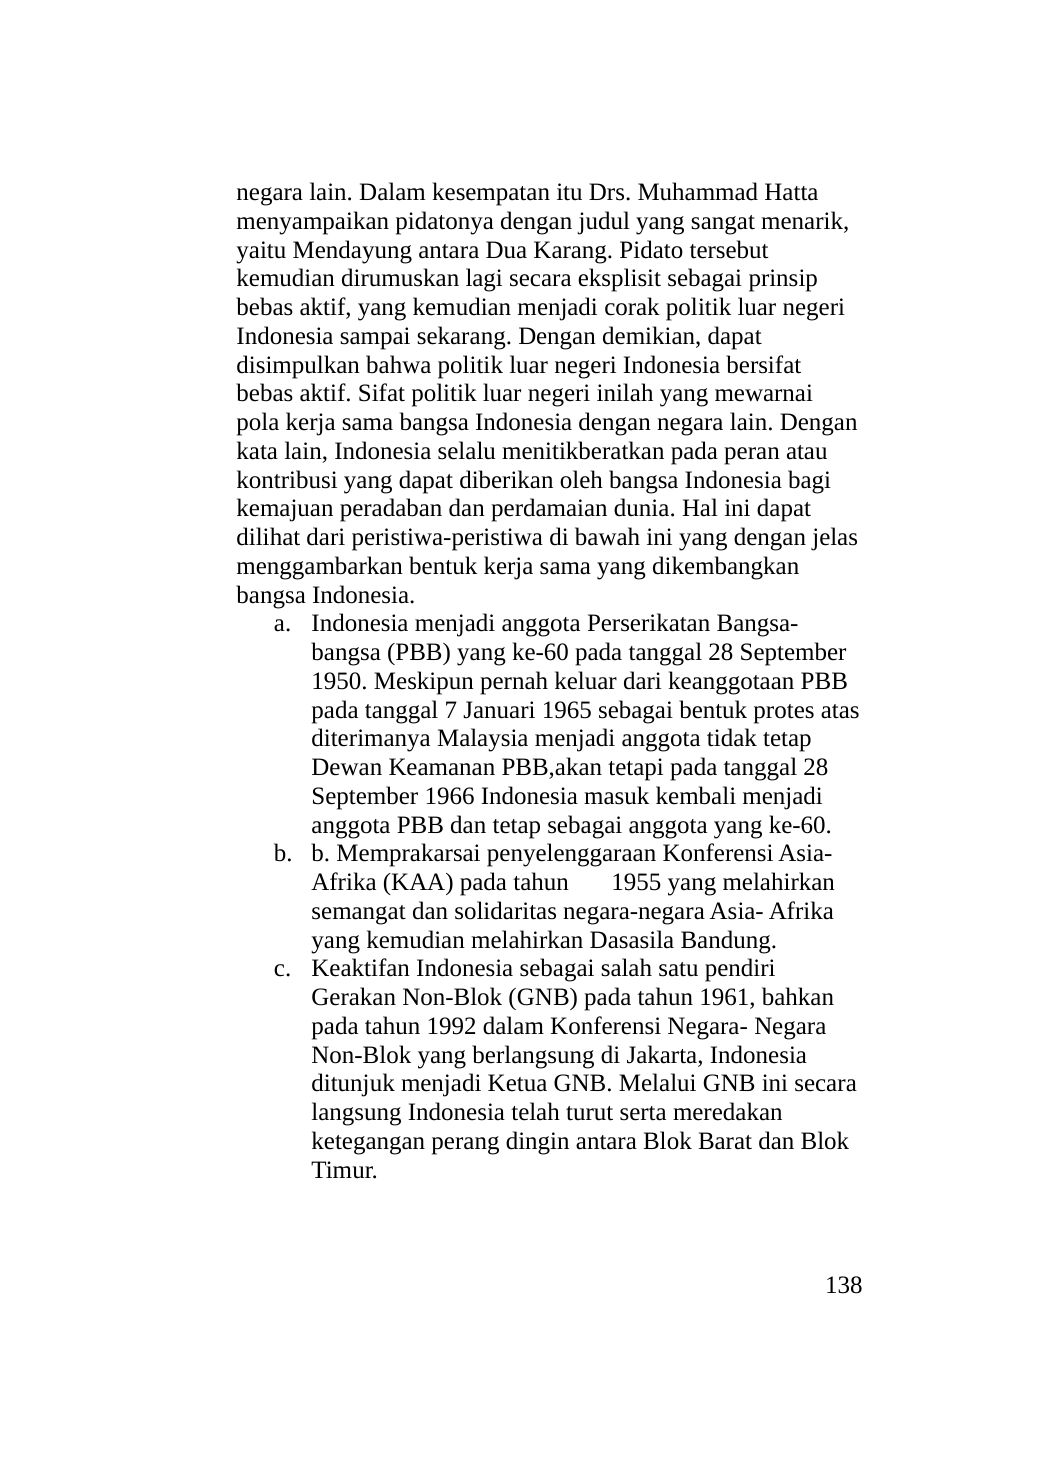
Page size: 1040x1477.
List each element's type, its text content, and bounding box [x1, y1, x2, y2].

list Keaktifan Indonesia sebagai salah satu pendiri Gerakan Non-Blok (GNB) pada tahun 1961, bahkan pada tahun 1992 dalam Konferensi Negara- Negara Non-Blok yang berlangsung di Jakarta, Indonesia ditunjuk menjadi Ketua GNB. Melalui GNB ini secara langsung Indonesia telah turut serta meredakan ketegangan perang dingin antara Blok Barat dan Blok Timur. [274, 953, 862, 1183]
text negara lain. Dalam kesempatan itu Drs. Muhammad Hatta menyampaikan pidatonya dengan judul yang sangat menarik, yaitu Mendayung antara Dua Karang. Pidato tersebut kemudian dirumuskan lagi secara eksplisit sebagai prinsip bebas aktif, yang kemudian menjadi corak politik luar negeri Indonesia sampai sekarang. Dengan demikian, dapat disimpulkan bahwa politik luar negeri Indonesia bersifat bebas aktif. Sifat politik luar negeri inilah yang mewarnai pola kerja sama bangsa Indonesia dengan negara lain. Dengan kata lain, Indonesia selalu menitikberatkan pada peran atau kontribusi yang dapat diberikan oleh bangsa Indonesia bagi kemajuan peradaban dan perdamaian dunia. Hal ini dapat dilihat dari peristiwa-peristiwa di bawah ini yang dengan jelas menggambarkan bentuk kerja sama yang dikembangkan bangsa Indonesia. [236, 177, 862, 608]
list b. Memprakarsai penyelenggaraan Konferensi Asia-Afrika (KAA) pada tahun 1955 yang melahirkan semangat dan solidaritas negara-negara Asia- Afrika yang kemudian melahirkan Dasasila Bandung. [274, 838, 862, 953]
list Indonesia menjadi anggota Perserikatan Bangsa-bangsa (PBB) yang ke-60 pada tanggal 28 September 1950. Meskipun pernah keluar dari keanggotaan PBB pada tanggal 7 Januari 1965 sebagai bentuk protes atas diterimanya Malaysia menjadi anggota tidak tetap Dewan Keamanan PBB,akan tetapi pada tanggal 28 September 1966 Indonesia masuk kembali menjadi anggota PBB dan tetap sebagai anggota yang ke-60. [274, 608, 862, 838]
